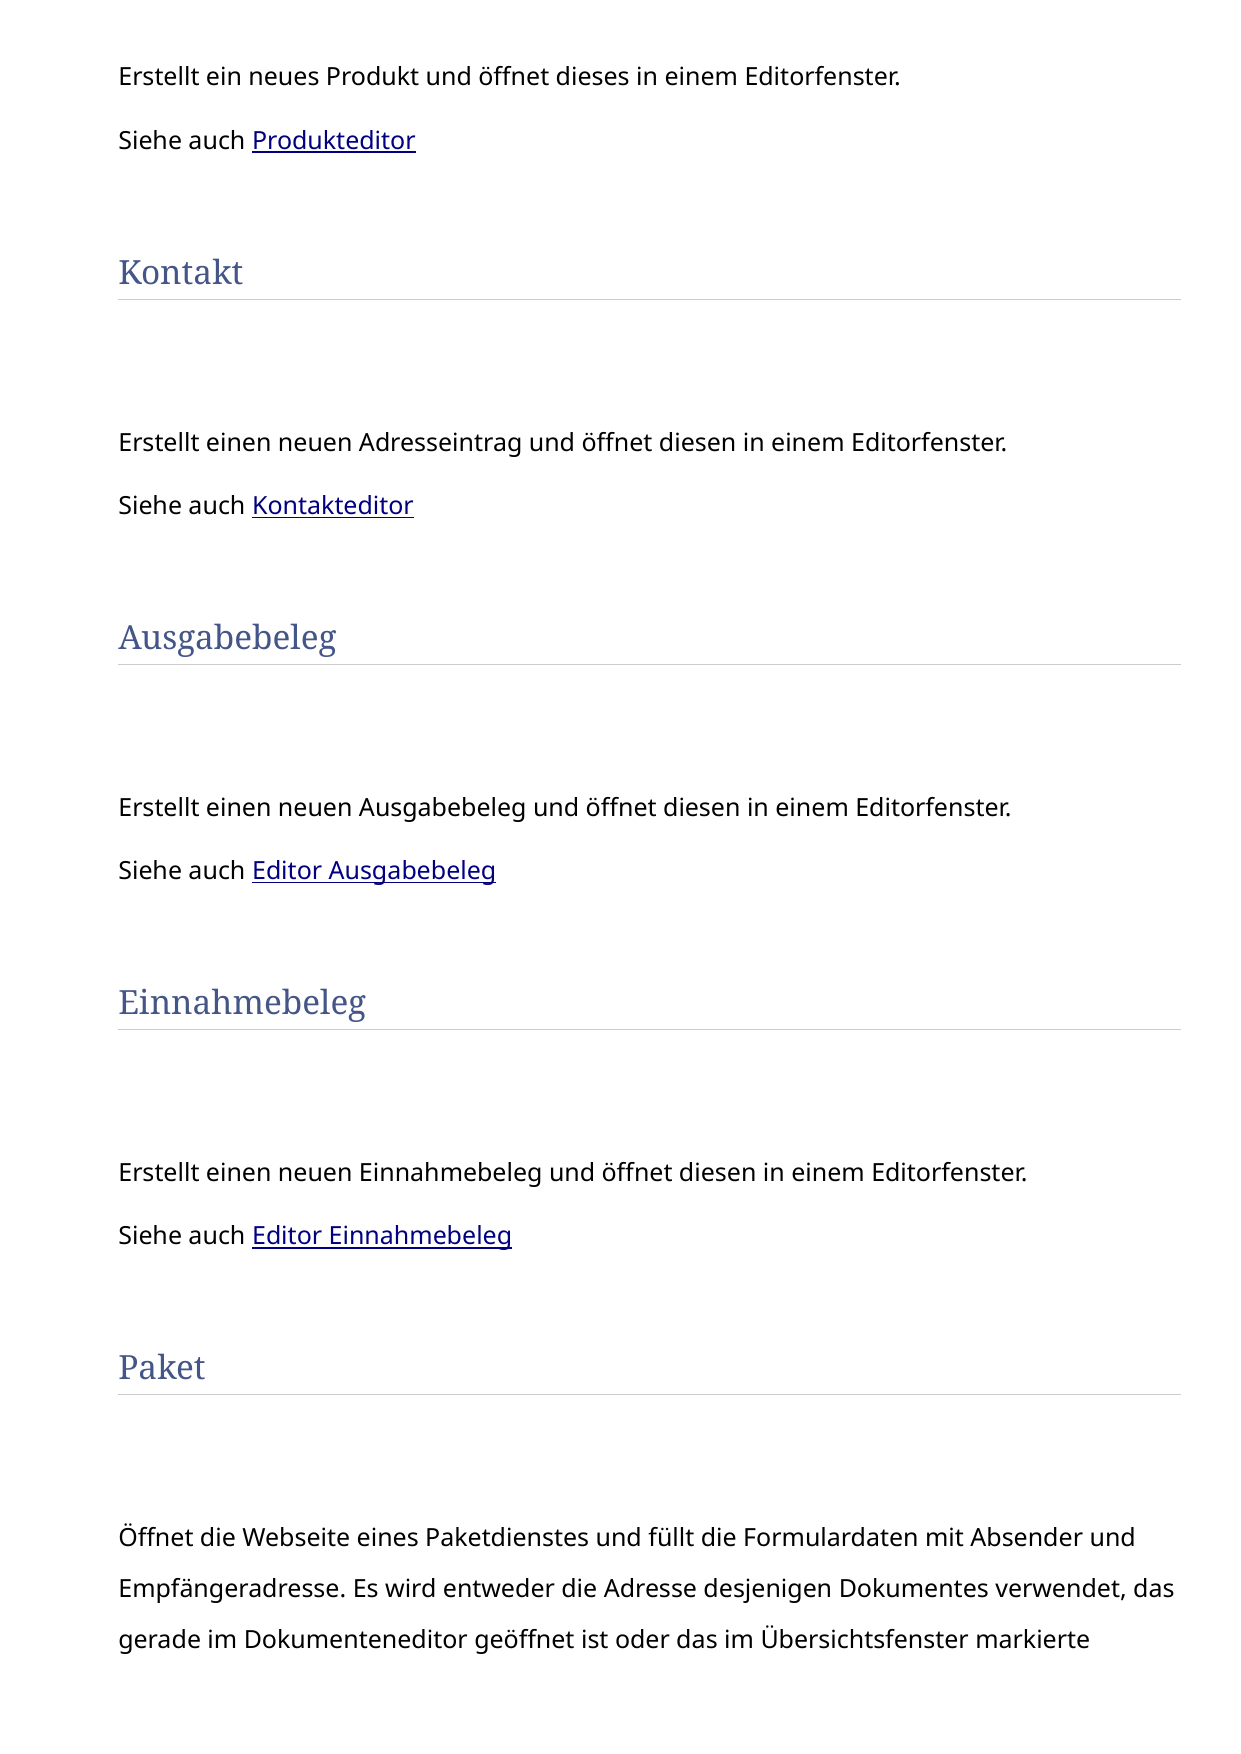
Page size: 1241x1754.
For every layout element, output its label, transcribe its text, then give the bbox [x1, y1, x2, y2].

subtitle Ausgabebeleg [118, 614, 1181, 664]
text Erstellt einen neuen Adresseintrag und öffnet diesen in einem Editorfenster. [118, 424, 1181, 458]
subtitle Einnahmebeleg [118, 979, 1181, 1029]
text Siehe auch Produkteditor [118, 123, 1181, 157]
text Siehe auch Editor Ausgabebeleg [118, 853, 1181, 887]
subtitle Kontakt [118, 249, 1181, 299]
text Öffnet die Webseite eines Paketdienstes und füllt die Formulardaten mit Absender und Empfängeradresse. Es wird entweder die Adresse desjenigen Dokumentes verwendet, das gerade im Dokumenteneditor geöffnet ist oder das im Übersichtsfenster markierte [118, 1519, 1181, 1656]
text Erstellt ein neues Produkt und öffnet dieses in einem Editorfenster. [118, 59, 1181, 93]
subtitle Paket [118, 1344, 1181, 1394]
text Erstellt einen neuen Einnahmebeleg und öffnet diesen in einem Editorfenster. [118, 1154, 1181, 1188]
text Erstellt einen neuen Ausgabebeleg und öffnet diesen in einem Editorfenster. [118, 789, 1181, 823]
text Siehe auch Kontakteditor [118, 488, 1181, 522]
text Siehe auch Editor Einnahmebeleg [118, 1218, 1181, 1252]
